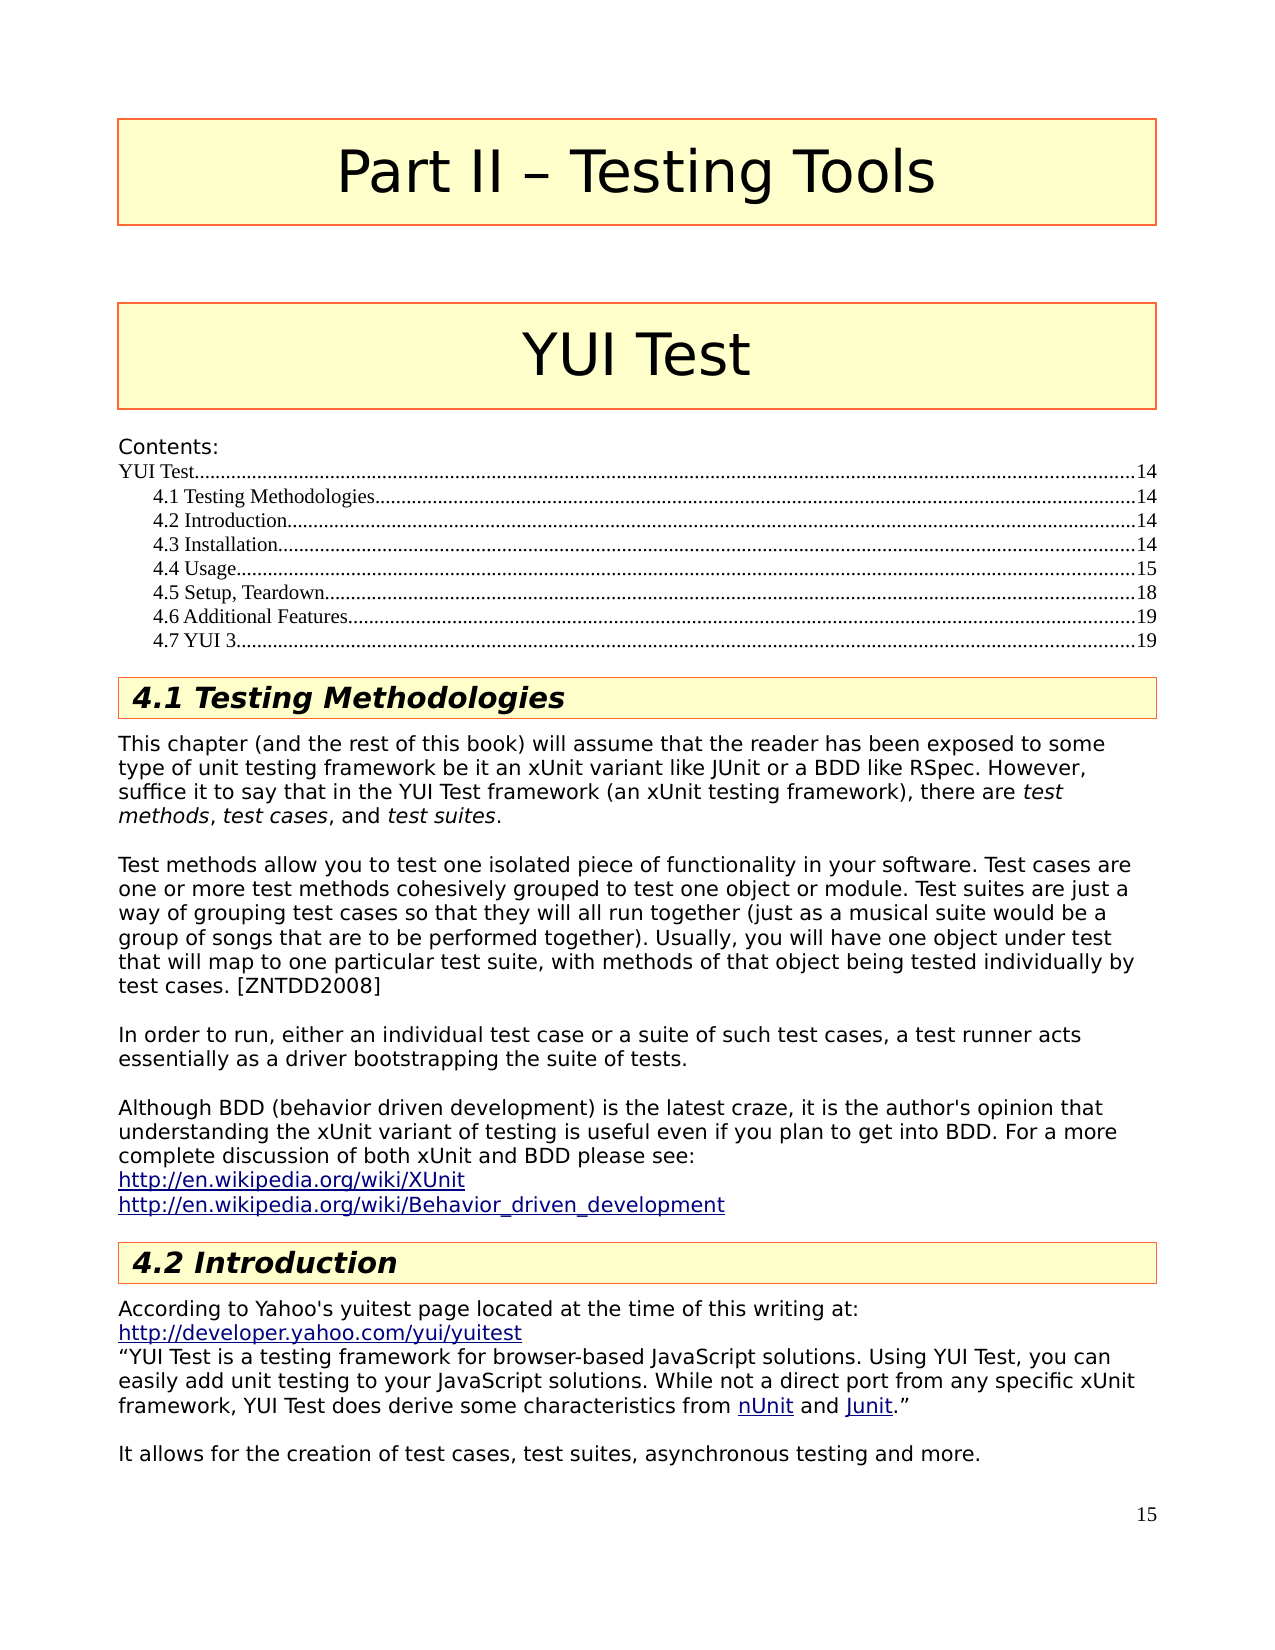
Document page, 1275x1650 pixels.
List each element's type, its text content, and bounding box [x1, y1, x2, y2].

text It allows for the creation of test cases, test suites, asynchronous testing and more. [118, 1442, 1157, 1466]
text http://developer.yahoo.com/yui/yuitest [118, 1321, 1157, 1345]
text http://en.wikipedia.org/wiki/Behavior_driven_development [118, 1193, 1157, 1217]
text “YUI Test is a testing framework for browser-based JavaScript solutions. Using YUI Test, you can easily add unit testing to your JavaScript solutions. While not a direct port from any specific xUnit framework, YUI Test does derive some characteristics from nUnit and Junit.” [118, 1345, 1157, 1418]
text 4.1 Testing Methodologies 14 [148, 483, 1157, 508]
text 4.7 YUI 3 19 [148, 628, 1157, 652]
text 4.4 Usage 15 [148, 556, 1157, 580]
text Test methods allow you to test one isolated piece of functionality in your software. Test cases are one or more test methods cohesively grouped to test one object or module. Test suites are just a way of grouping test cases so that they will all run together (just as a musical suite would be a group of songs that are to be performed together). Usually, you will have one object under test that will map to one particular test suite, with methods of that object being tested individually by test cases. [ZNTDD2008] [118, 853, 1157, 998]
text http://en.wikipedia.org/wiki/XUnit [118, 1168, 1157, 1193]
text 4.6 Additional Features 19 [148, 604, 1157, 628]
text 4.3 Installation 14 [148, 532, 1157, 556]
text This chapter (and the rest of this book) will assume that the reader has been exposed to some type of unit testing framework be it an xUnit variant like JUnit or a BDD like RSpec. However, suffice it to say that in the YUI Test framework (an xUnit testing framework), there are test methods, test cases, and test suites. [118, 732, 1157, 829]
text Contents: [118, 435, 1157, 459]
text According to Yahoo's yuitest page located at the time of this writing at: [118, 1297, 1157, 1321]
text YUI Test 14 [118, 459, 1157, 483]
subtitle 4.2 Introduction [119, 1243, 1156, 1283]
text In order to run, either an individual test case or a suite of such test cases, a test runner acts essentially as a driver bootstrapping the suite of tests. [118, 1023, 1157, 1071]
text 4.2 Introduction 14 [148, 508, 1157, 532]
subtitle 4.1 Testing Methodologies [119, 678, 1156, 718]
text Although BDD (behavior driven development) is the latest craze, it is the author's opinion that understanding the xUnit variant of testing is useful even if you plan to get into BDD. For a more complete discussion of both xUnit and BDD please see: [118, 1096, 1157, 1168]
subtitle YUI Test [119, 304, 1155, 408]
text 4.5 Setup, Teardown 18 [148, 580, 1157, 604]
subtitle Part II – Testing Tools [119, 120, 1155, 224]
